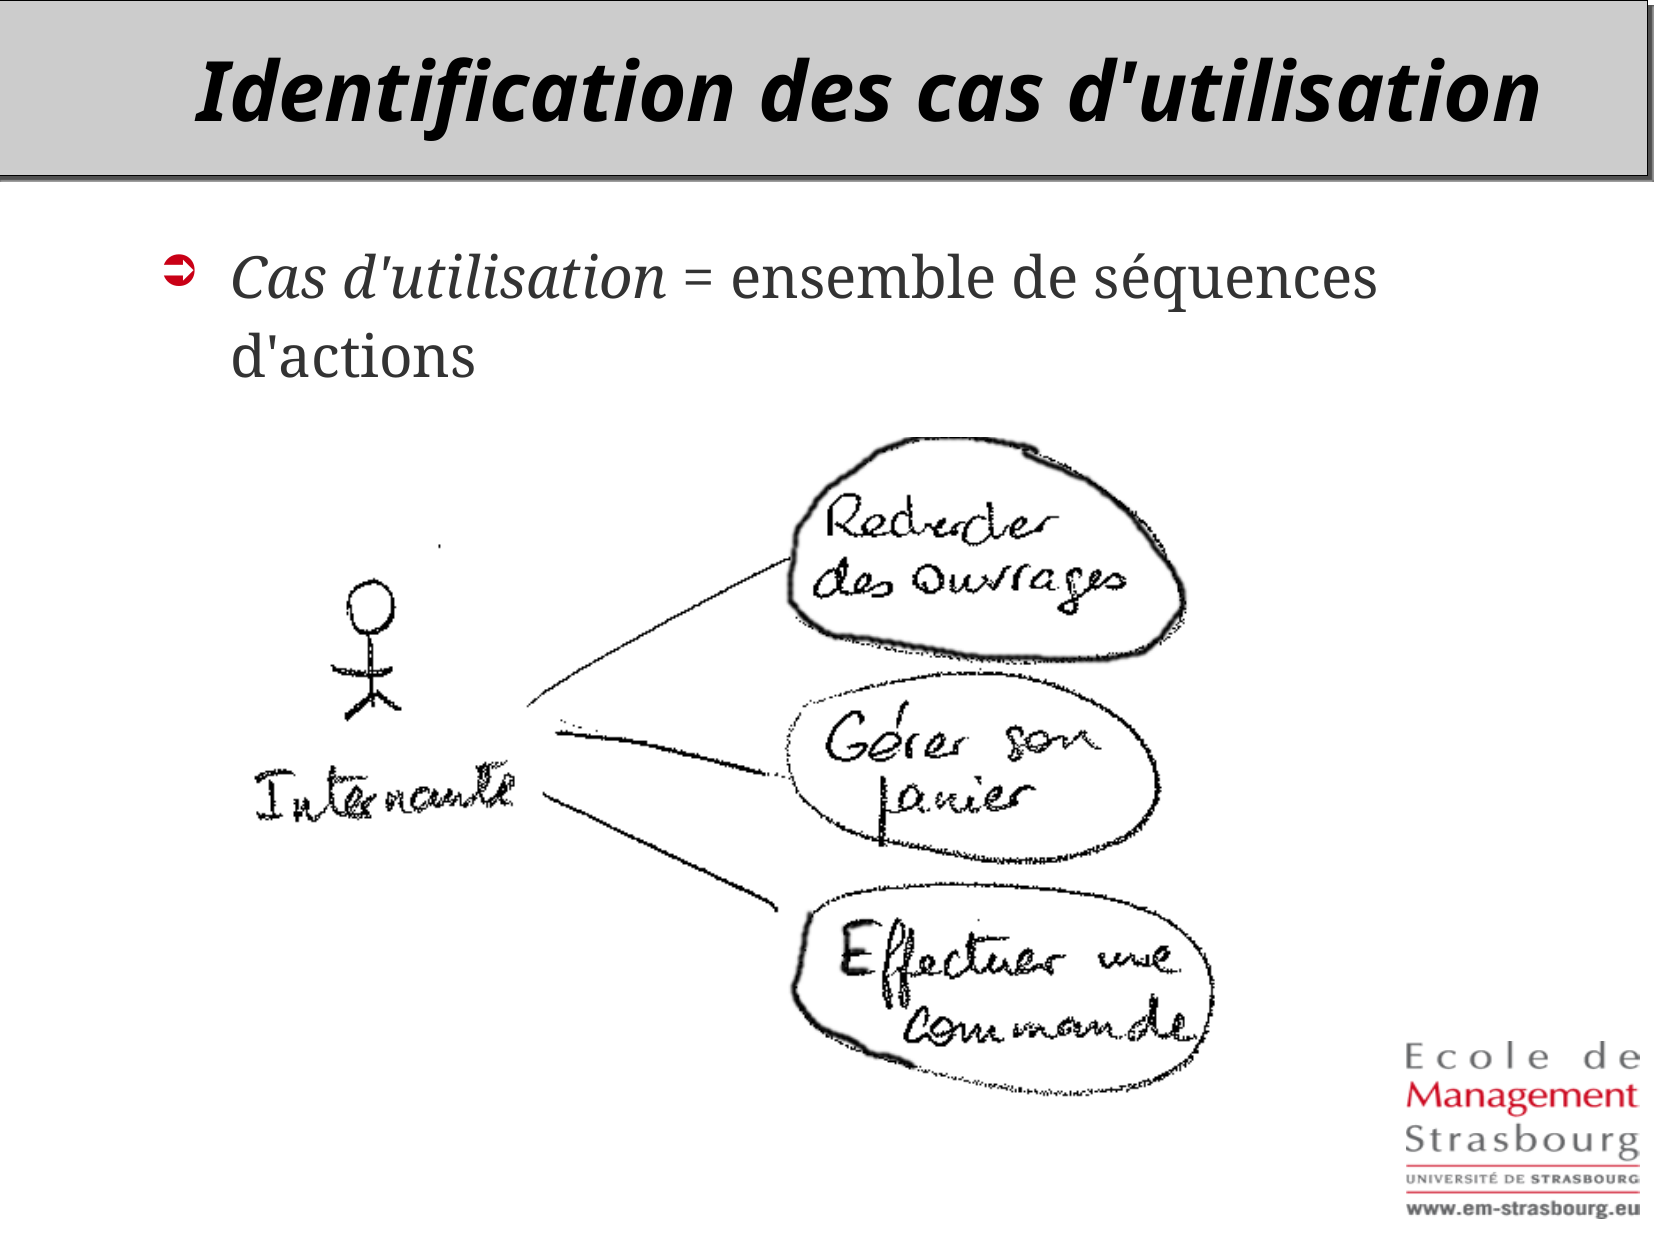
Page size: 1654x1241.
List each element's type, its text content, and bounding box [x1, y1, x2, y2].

list Cas d'utilisation = ensemble de séquences d'actions [147, 236, 1570, 1147]
picture [1406, 1041, 1640, 1219]
picture [225, 437, 1314, 1137]
title Identification des cas d'utilisation [164, 0, 1577, 178]
